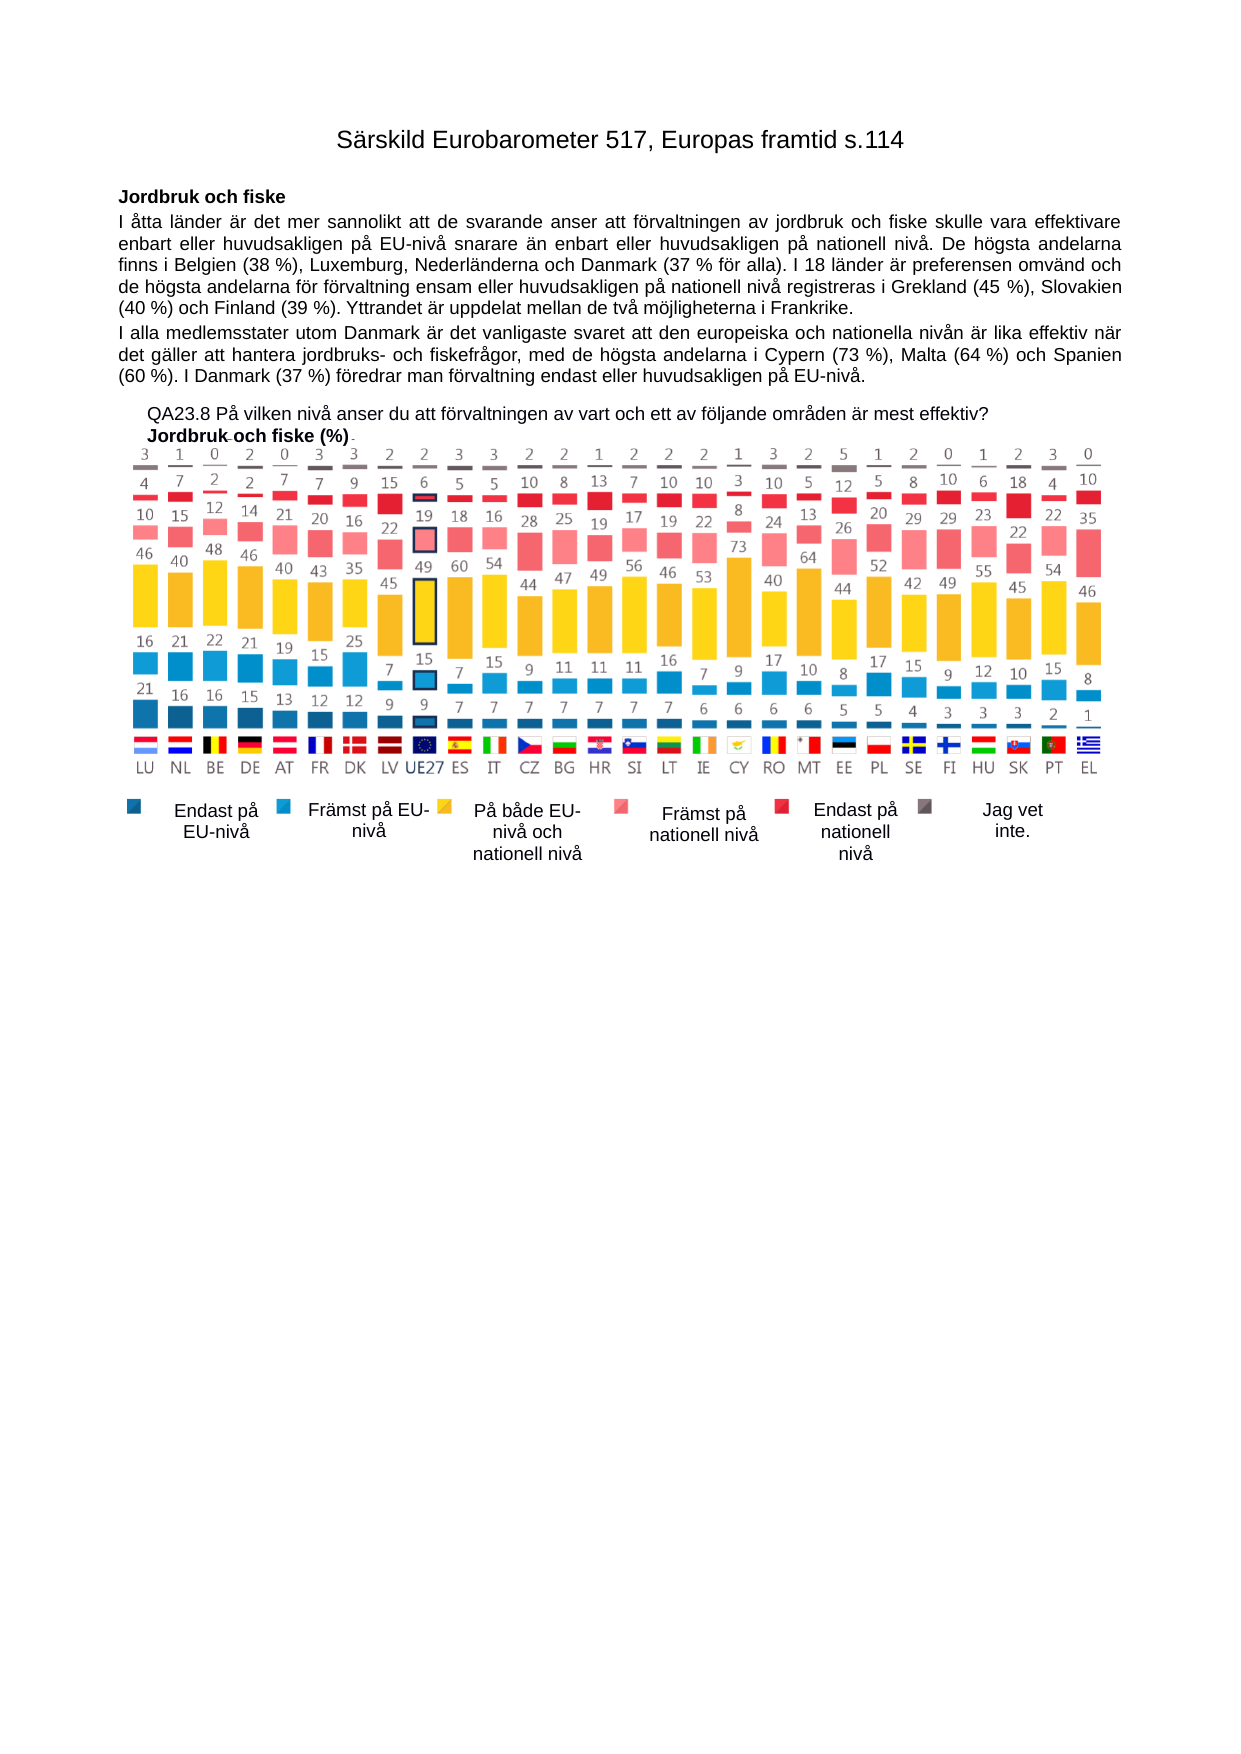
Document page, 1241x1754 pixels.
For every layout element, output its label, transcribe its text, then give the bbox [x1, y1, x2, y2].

text I alla medlemsstater utom Danmark är det vanligaste svaret att den europeiska och nationella nivån är lika effektiv när det gäller att hantera jordbruks- och fiskefrågor, med de högsta andelarna i Cypern (73 %), Malta (64 %) och Spanien (60 %). I Danmark (37 %) föredrar man förvaltning endast eller huvudsakligen på EU-nivå. [118, 322, 1122, 387]
picture [118, 439, 1108, 775]
picture [119, 783, 933, 835]
text I åtta länder är det mer sannolikt att de svarande anser att förvaltningen av jordbruk och fiske skulle vara effektivare enbart eller huvudsakligen på EU-nivå snarare än enbart eller huvudsakligen på nationell nivå. De högsta andelarna finns i Belgien (38 %), Luxemburg, Nederländerna och Danmark (37 % för alla). I 18 länder är preferensen omvänd och de högsta andelarna för förvaltning ensam eller huvudsakligen på nationell nivå registreras i Grekland (45 %), Slovakien (40 %) och Finland (39 %). Yttrandet är uppdelat mellan de två möjligheterna i Frankrike. [118, 211, 1122, 319]
text Jordbruk och fiske [118, 186, 1122, 208]
